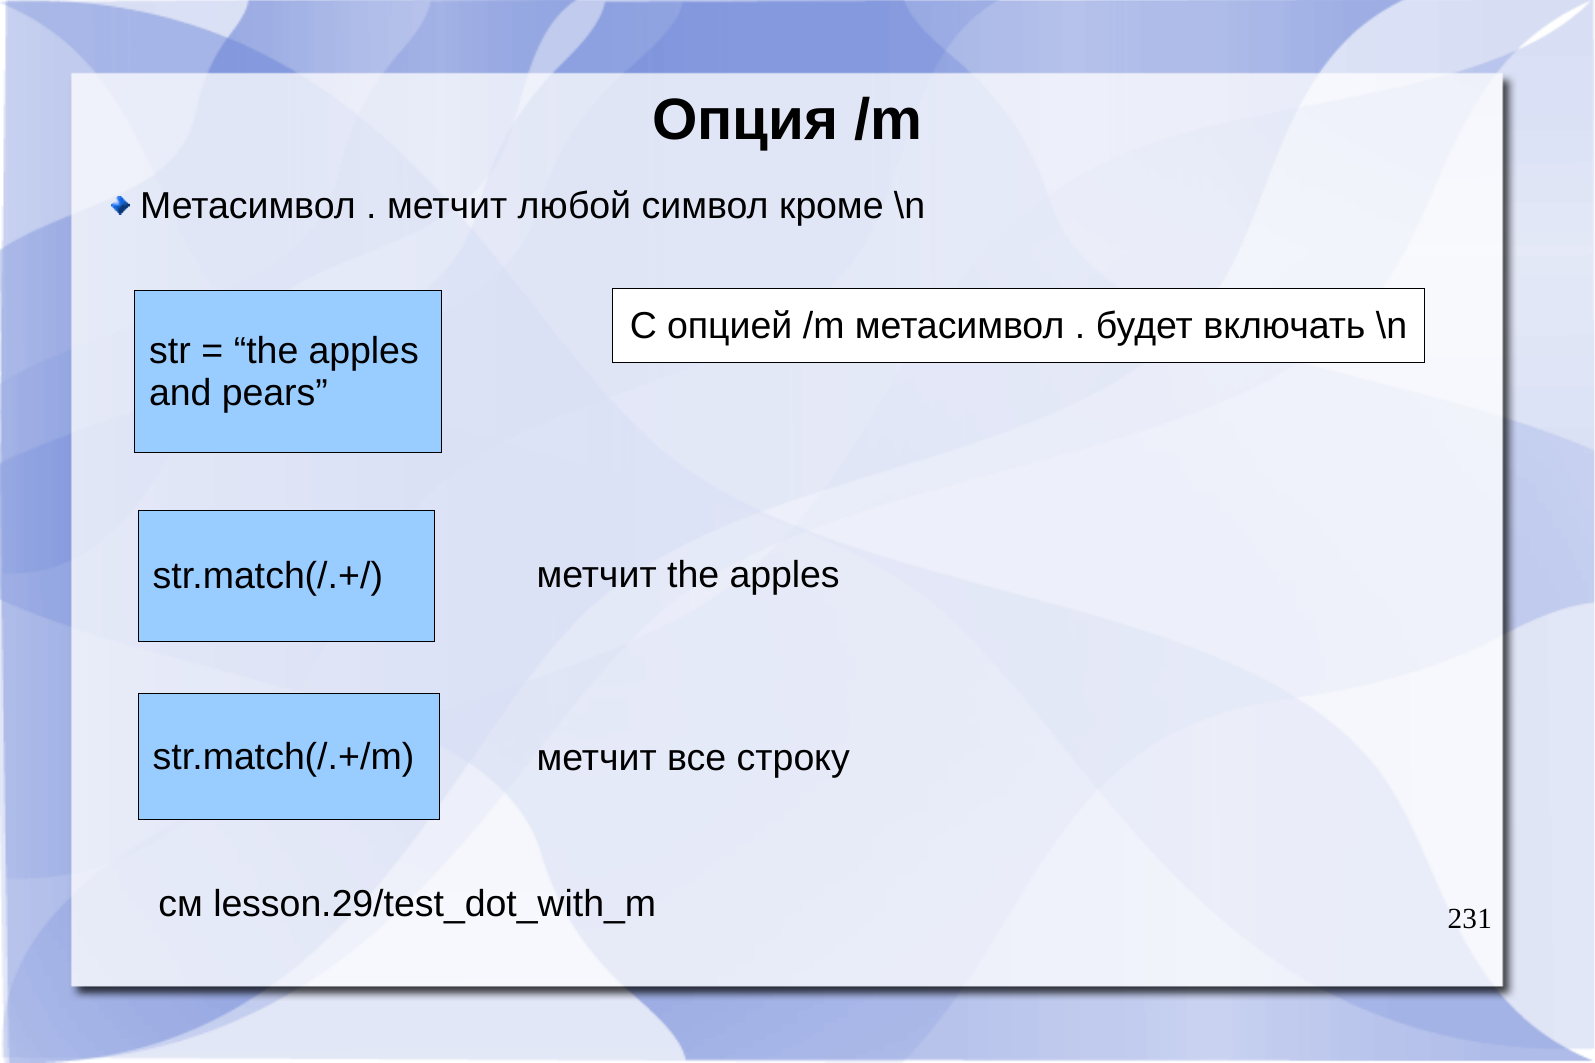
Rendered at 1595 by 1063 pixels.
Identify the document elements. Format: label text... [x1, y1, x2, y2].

text_box см lesson.29/test_dot_with_m [143, 875, 672, 933]
text_box метчит the apples [521, 546, 855, 604]
text_box str.match(/.+/) [138, 510, 435, 642]
text_box str.match(/.+/m) [138, 693, 440, 820]
picture [0, 0, 1595, 1063]
text_box С опцией /m метасимвол . будет включать \n [612, 288, 1425, 363]
title Опция /m [75, 75, 1501, 164]
text_box str = “the apples and pears” [134, 290, 442, 453]
text_box метчит все строку [521, 729, 866, 787]
text_box Метасимвол . метчит любой символ кроме \n [96, 177, 941, 234]
